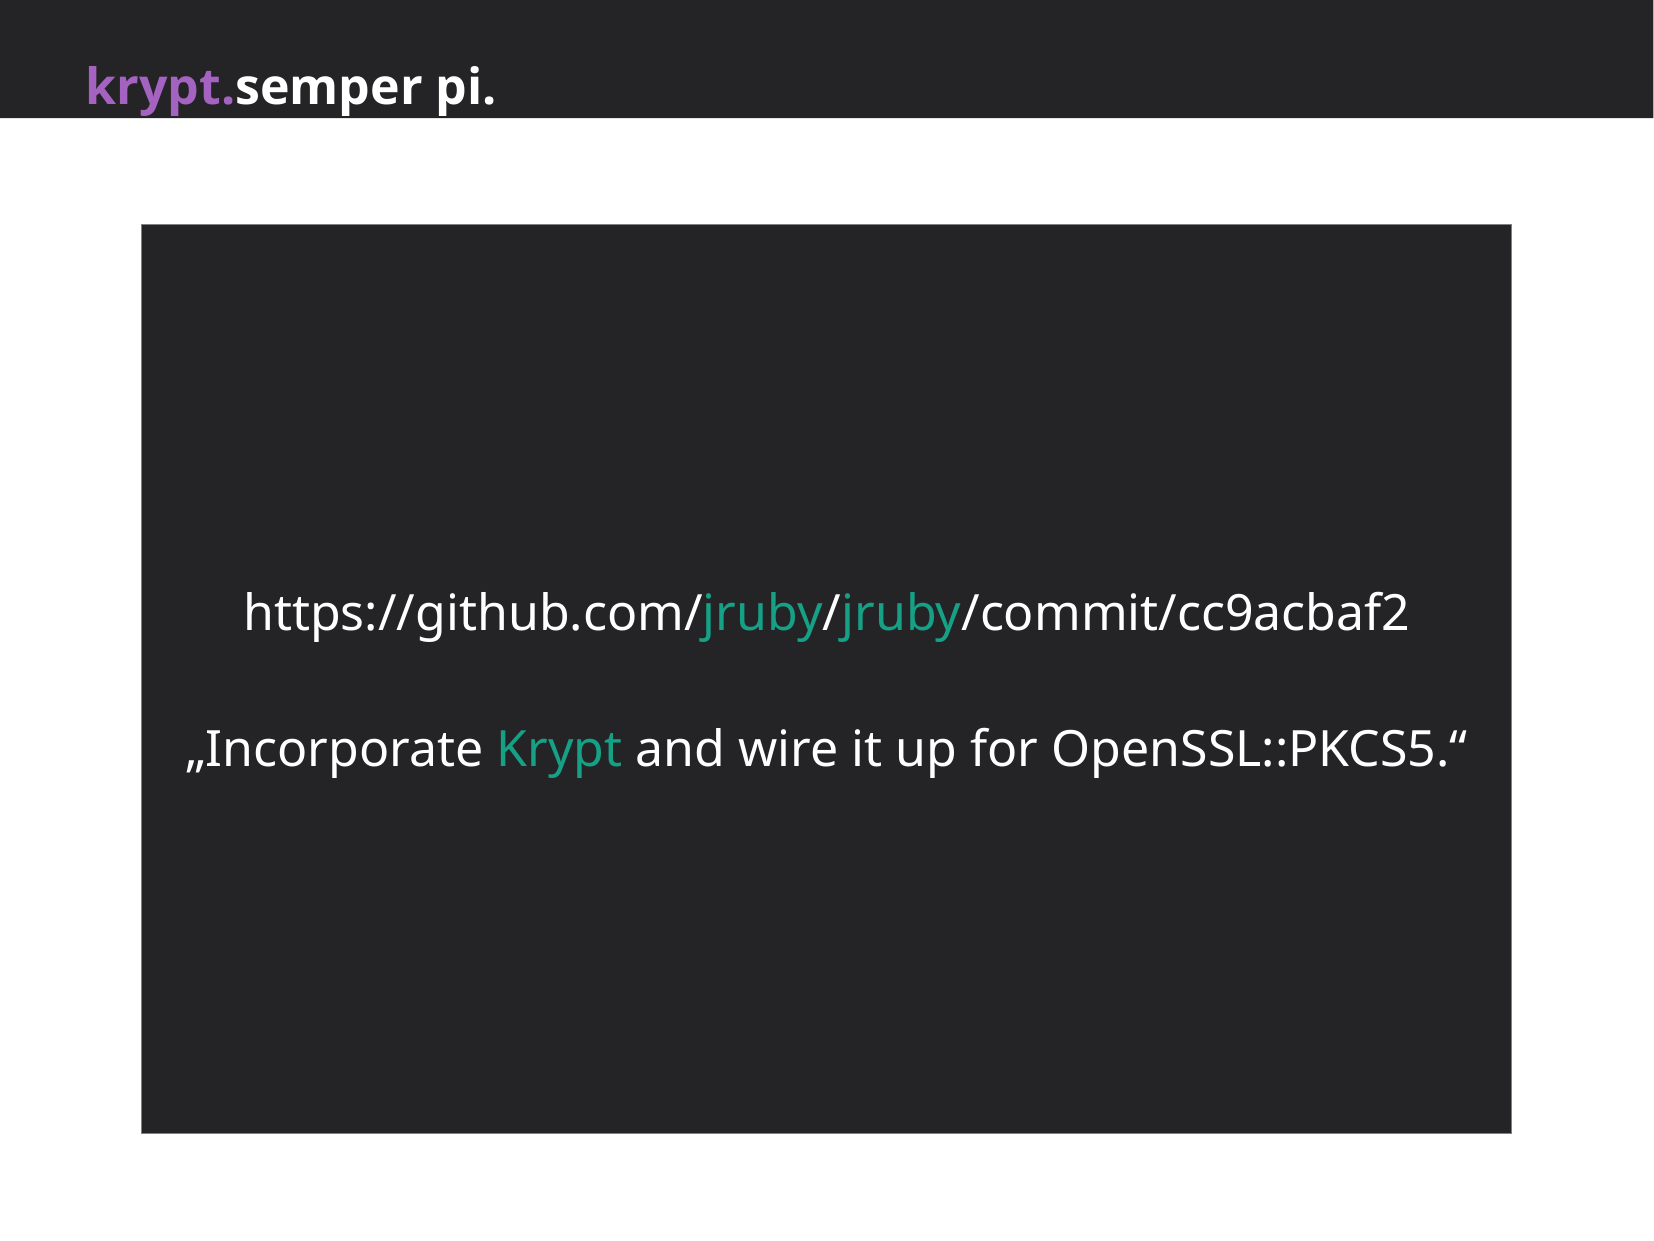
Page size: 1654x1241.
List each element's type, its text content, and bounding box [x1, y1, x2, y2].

text_box https://github.com/jruby/jruby/commit/cc9acbaf2 „Incorporate Krypt and wire it up for OpenSSL::PKCS5.“ [141, 224, 1512, 1134]
text_box krypt.semper pi. [70, 43, 544, 119]
text_box [0, 0, 1654, 119]
